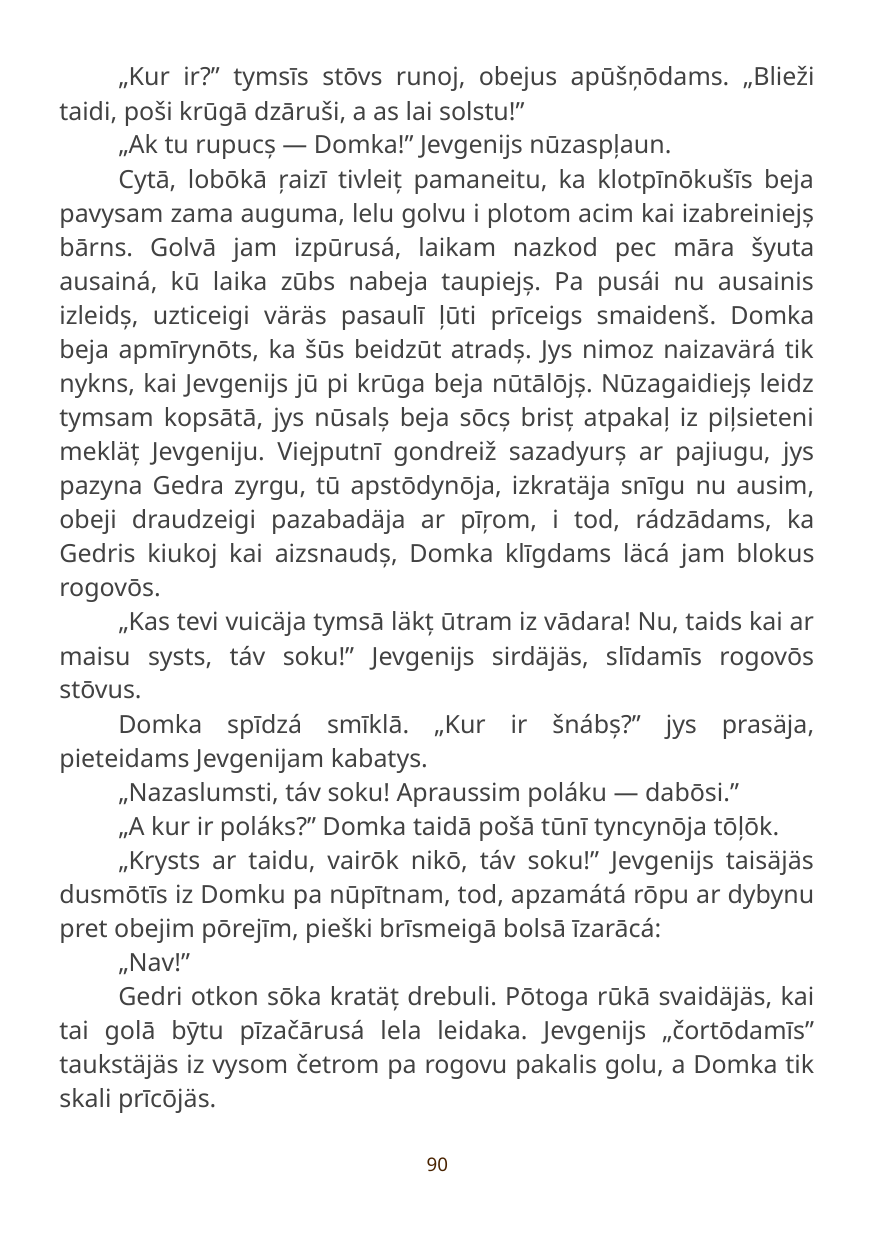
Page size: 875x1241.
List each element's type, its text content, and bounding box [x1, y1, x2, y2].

text „Nav!” [59, 945, 815, 979]
text „A kur ir poláks?” Domka taidā pošā tūnī tyncynōja tōļōk. [59, 808, 815, 842]
text „Kas tevi vuicäja tymsā läkț ūtram iz vādara! Nu, taids kai ar maisu systs, táv soku!” Jevgenijs sirdäjäs, slīdamīs rogovōs stōvus. [59, 604, 815, 706]
text „Krysts ar taidu, vairōk nikō, táv soku!” Jevgenijs taisäjäs dusmōtīs iz Domku pa nūpītnam, tod, apzamátá rōpu ar dybynu pret obejim pōrejīm, pieški brīsmeigā bolsā īzarācá: [59, 842, 815, 945]
text Domka spīdzá smīklā. „Kur ir šnábș?” jys prasäja, pieteidams Jevgenijam kabatys. [59, 706, 815, 774]
text „Kur ir?” tymsīs stōvs runoj, obejus apūšņōdams. „Blieži taidi, poši krūgā dzāruši, a as lai solstu!” [59, 59, 815, 127]
text „Nazaslumsti, táv soku! Apraussim poláku — dabōsi.” [59, 774, 815, 808]
text Gedri otkon sōka kratäț drebuli. Pōtoga rūkā svaidäjäs, kai tai golā bȳtu pīzačārusá lela leidaka. Jevgenijs „čortōdamīs” taukstäjäs iz vysom četrom pa rogovu pakalis golu, a Domka tik skali prīcōjäs. [59, 979, 815, 1115]
text „Ak tu rupucș — Domka!” Jevgenijs nūzaspļaun. [59, 127, 815, 161]
text Cytā, lobōkā ŗaizī tivleiț pamaneitu, ka klotpīnōkušīs beja pavysam zama auguma, lelu golvu i plotom acim kai izabreiniejș bārns. Golvā jam izpūrusá, laikam nazkod pec māra šyuta ausainá, kū laika zūbs nabeja taupiejș. Pa pusái nu ausainis izleidș, uzticeigi väräs pasaulī ļūti prīceigs smaidenš. Domka beja apmīrynōts, ka šūs beidzūt atradș. Jys nimoz naizavärá tik nykns, kai Jevgenijs jū pi krūga beja nūtālōjș. Nūzagaidiejș leidz tymsam kopsātā, jys nūsalș beja sōcș brisț atpakaļ iz piļsieteni mekläț Jevgeniju. Viejputnī gondreiž sazadyurș ar pajiugu, jys pazyna Gedra zyrgu, tū apstōdynōja, izkratäja snīgu nu ausim, obeji draudzeigi pazabadäja ar pīŗom, i tod, rádzādams, ka Gedris kiukoj kai aizsnaudș, Domka klīgdams läcá jam blokus rogovōs. [59, 161, 815, 604]
